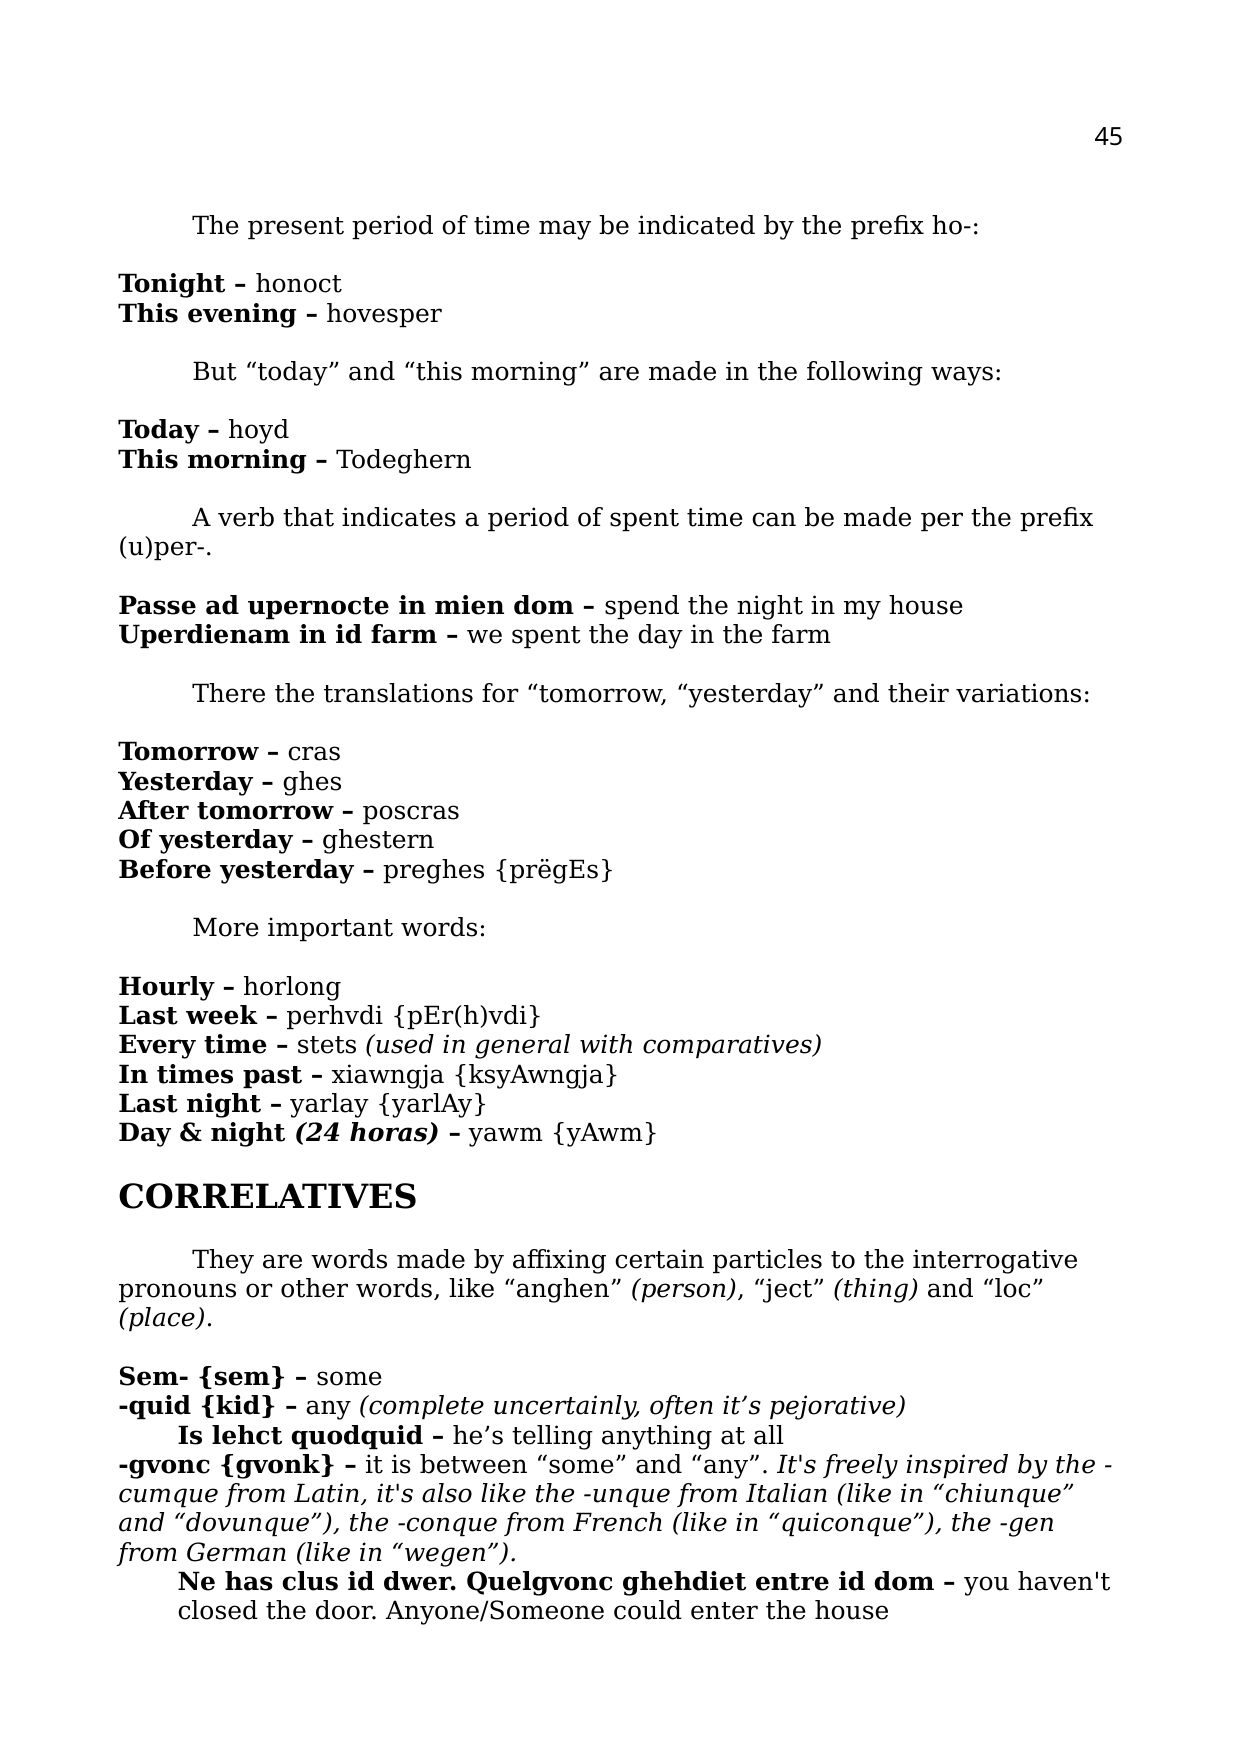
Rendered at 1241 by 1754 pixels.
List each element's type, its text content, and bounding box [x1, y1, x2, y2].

text Today – hoyd [118, 415, 1123, 445]
text Tomorrow – cras [118, 737, 1123, 766]
text Ne has clus id dwer. Quelgvonc ghehdiet entre id dom – you haven't closed the door. Anyone/Someone could enter the house [177, 1567, 1123, 1625]
text More important words: [118, 913, 1123, 942]
text There the translations for “tomorrow, “yesterday” and their variations: [118, 679, 1123, 708]
text Is lehct quodquid – he’s telling anything at all [177, 1421, 1123, 1450]
text In times past – xiawngja {ksyAwngja} [118, 1059, 1123, 1089]
text -quid {kid} – any (complete uncertainly, often it’s pejorative) [118, 1391, 1123, 1421]
text Uperdienam in id farm – we spent the day in the farm [118, 620, 1123, 649]
text They are words made by affixing certain particles to the interrogative pronouns or other words, like “anghen” (person), “ject” (thing) and “loc” (place). [118, 1245, 1123, 1333]
text Yesterday – ghes [118, 766, 1123, 796]
text Hourly – horlong [118, 971, 1123, 1001]
text But “today” and “this morning” are made in the following ways: [118, 357, 1123, 386]
text Tonight – honoct [118, 269, 1123, 298]
text Last week – perhvdi {pEr(h)vdi} [118, 1001, 1123, 1030]
text This evening – hovesper [118, 298, 1123, 328]
text -gvonc {gvonk} – it is between “some” and “any”. It's freely inspired by the -cumque from Latin, it's also like the -unque from Italian (like in “chiunque” and “dovunque”), the -conque from French (like in “quiconque”), the -gen from German (like in “wegen”). [118, 1450, 1123, 1567]
text Every time – stets (used in general with comparatives) [118, 1030, 1123, 1059]
text Last night – yarlay {yarlAy} [118, 1089, 1123, 1118]
text The present period of time may be indicated by the prefix ho-: [118, 211, 1123, 240]
text Before yesterday – preghes {prëgEs} [118, 854, 1123, 884]
text A verb that indicates a period of spent time can be made per the prefix (u)per-. [118, 503, 1123, 562]
text After tomorrow – poscras [118, 796, 1123, 825]
text Sem- {sem} – some [118, 1362, 1123, 1391]
text Of yesterday – ghestern [118, 825, 1123, 854]
subtitle CORRELATIVES [118, 1177, 1123, 1216]
text This morning – Todeghern [118, 445, 1123, 474]
text Passe ad upernocte in mien dom – spend the night in my house [118, 591, 1123, 620]
text Day & night (24 horas) – yawm {yAwm} [118, 1118, 1123, 1148]
